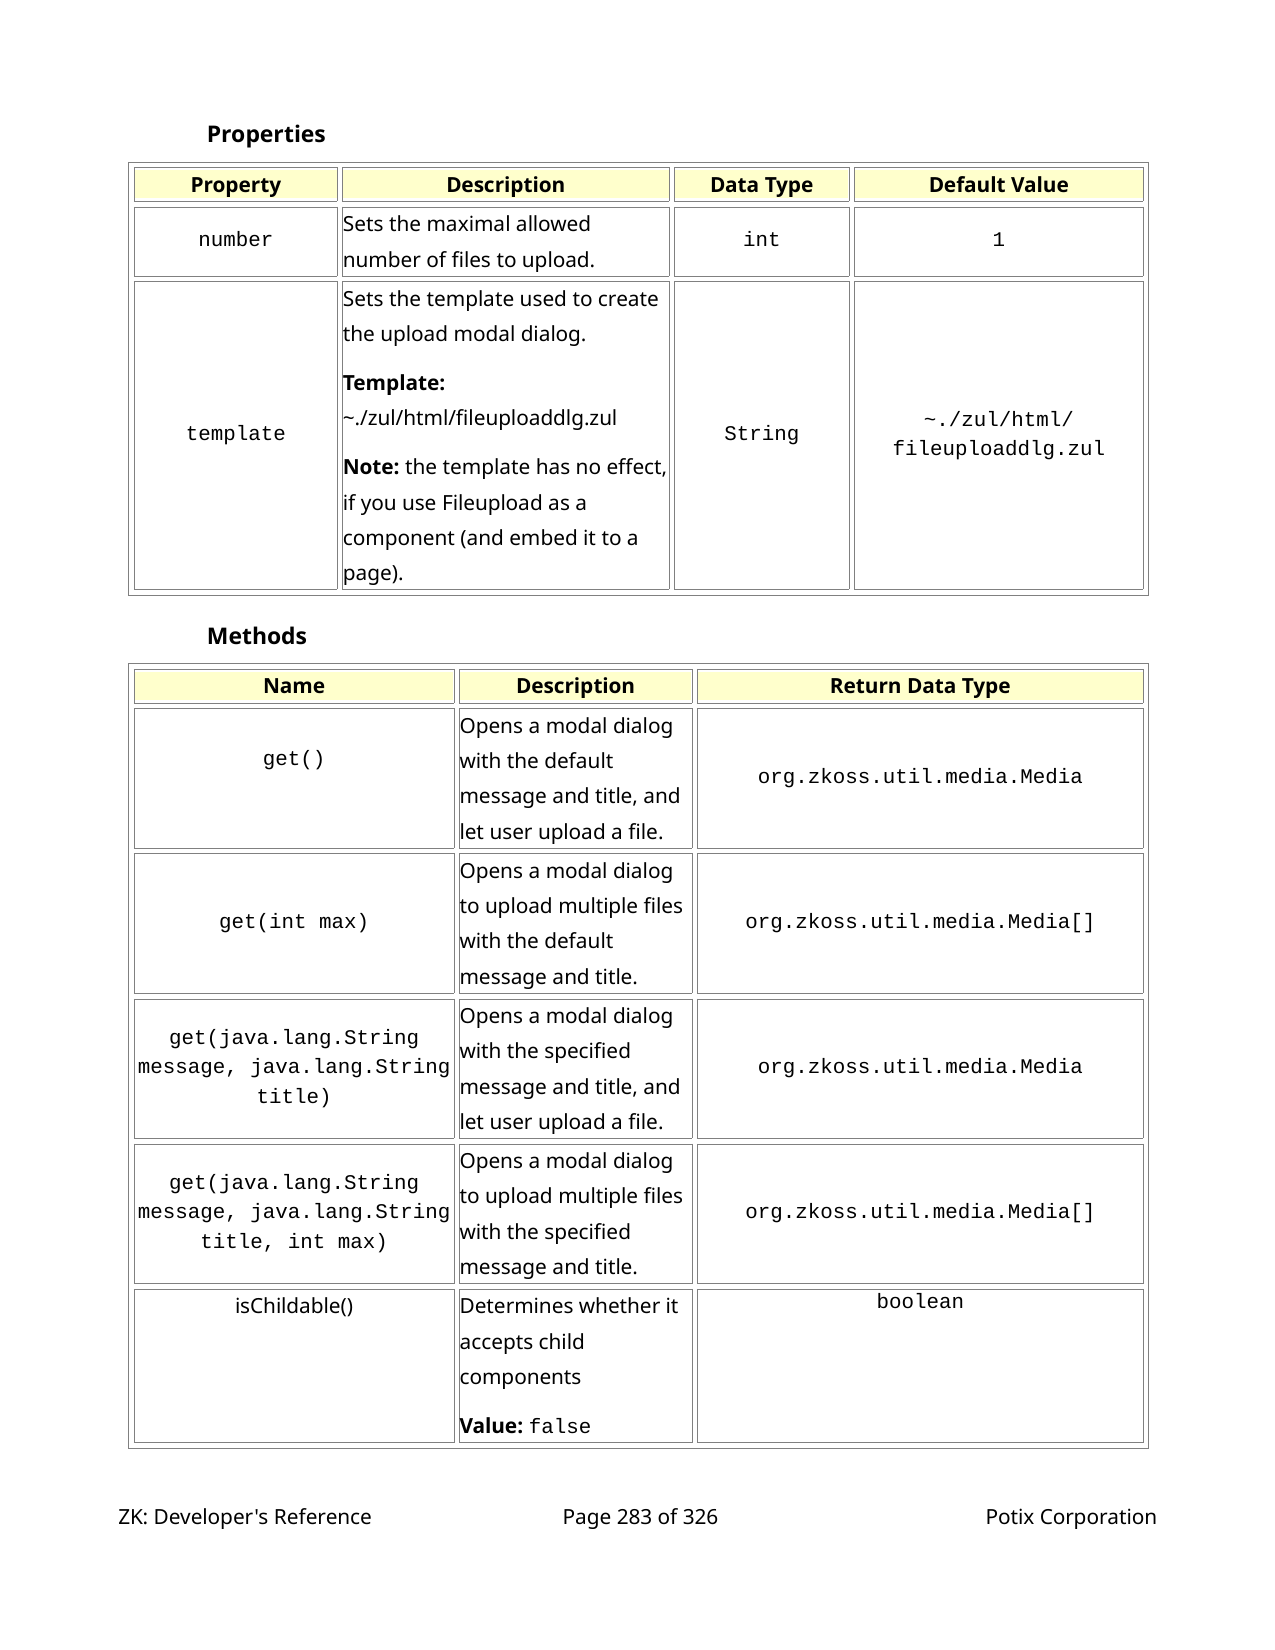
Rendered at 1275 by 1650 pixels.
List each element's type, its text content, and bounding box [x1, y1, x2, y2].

table_header Return Data Type [694, 664, 1146, 703]
table_cell Sets the maximal allowed number of files to upload. [340, 201, 672, 276]
table_cell get(java.lang.String message, java.lang.String title) [131, 993, 456, 1138]
table_header Data Type [672, 163, 851, 201]
table_header Property [131, 163, 340, 201]
table_cell org.zkoss.util.media.Media[] [694, 848, 1146, 993]
table_header Description [456, 664, 694, 703]
table_cell number [131, 201, 340, 276]
table_cell get(java.lang.String message, java.lang.String title, int max) [131, 1138, 456, 1283]
table_cell org.zkoss.util.media.Media [694, 993, 1146, 1138]
subtitle Methods [207, 619, 1157, 651]
table_header Name [131, 664, 456, 703]
table_cell isChildable() [131, 1283, 456, 1442]
table_cell get() [131, 703, 456, 848]
table_cell String [672, 276, 851, 589]
subtitle Properties [207, 118, 1157, 149]
table_cell org.zkoss.util.media.Media[] [694, 1138, 1146, 1283]
table_cell 1 [851, 201, 1146, 276]
table_cell get(int max) [131, 848, 456, 993]
table_cell Sets the template used to create the upload modal dialog. Template: ~./zul/html/fileuploaddlg.zul Note: the template has no effect, if you use Fileupload as a component (and embed it to a page). [340, 276, 672, 589]
table_cell ~./zul/html/fileuploaddlg.zul [851, 276, 1146, 589]
table_header Default Value [851, 163, 1146, 201]
table_header Description [340, 163, 672, 201]
table_cell org.zkoss.util.media.Media [694, 703, 1146, 848]
table_cell Opens a modal dialog to upload multiple files with the default message and title. [456, 848, 694, 993]
table_cell Opens a modal dialog to upload multiple files with the specified message and title. [456, 1138, 694, 1283]
table_cell int [672, 201, 851, 276]
table_cell Determines whether it accepts child components Value: false [456, 1283, 694, 1442]
table_cell boolean [694, 1283, 1146, 1442]
table_cell Opens a modal dialog with the specified message and title, and let user upload a file. [456, 993, 694, 1138]
table_cell template [131, 276, 340, 589]
table_cell Opens a modal dialog with the default message and title, and let user upload a file. [456, 703, 694, 848]
